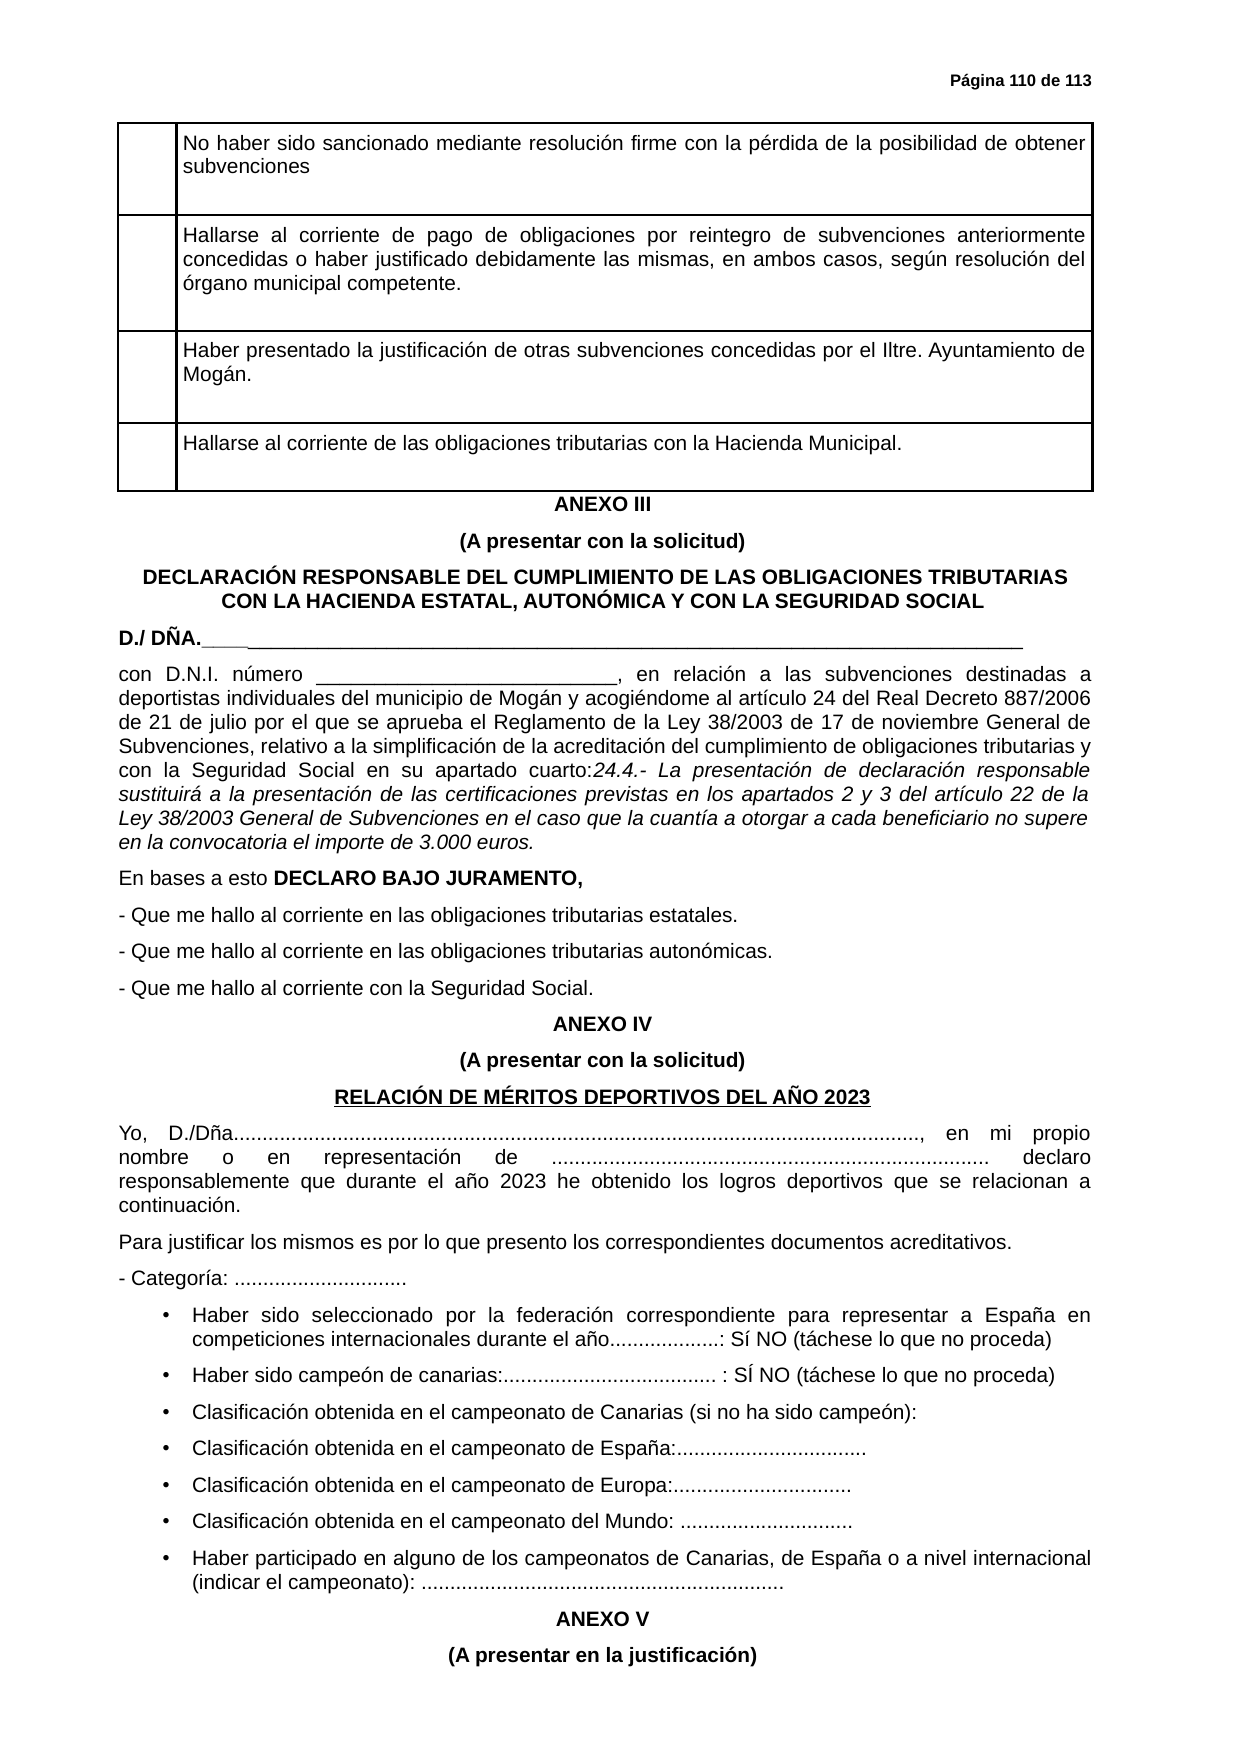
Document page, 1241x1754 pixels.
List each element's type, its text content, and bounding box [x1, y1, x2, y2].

table_cell Haber presentado la justificación de otras subvenciones concedidas por el Iltre. Ayuntamiento de Mogán. [178, 332, 1091, 422]
table_cell [119, 216, 175, 330]
text (A presentar con la solicitud) [118, 528, 1092, 552]
text con D.N.I. número __________________________, en relación a las subvenciones destinadas a deportistas individuales del municipio de Mogán y acogiéndome al artículo 24 del Real Decreto 887/2006 de 21 de julio por el que se aprueba el Reglamento de la Ley 38/2003 de 17 de noviembre General de Subvenciones, relativo a la simplificación de la acreditación del cumplimiento de obligaciones tributarias y con la Seguridad Social en su apartado cuarto:24.4.- La presentación de declaración responsable sustituirá a la presentación de las certificaciones previstas en los apartados 2 y 3 del artículo 22 de la Ley 38/2003 General de Subvenciones en el caso que la cuantía a otorgar a cada beneficiario no supere en la convocatoria el importe de 3.000 euros. [118, 662, 1092, 853]
text ANEXO V [118, 1606, 1092, 1630]
list Clasificación obtenida en el campeonato del Mundo: .............................. [162, 1509, 1092, 1533]
text ANEXO IV [118, 1012, 1092, 1036]
list Clasificación obtenida en el campeonato de Europa:............................... [162, 1473, 1092, 1497]
list Clasificación obtenida en el campeonato de Canarias (si no ha sido campeón): [162, 1399, 1092, 1424]
text (A presentar con la solicitud) [118, 1048, 1092, 1072]
table_cell [119, 332, 175, 422]
text Yo, D./Dña......................................................................................................................., en mi propio nombre o en representación de ............................................................................ declaro responsablemente que durante el año 2023 he obtenido los logros deportivos que se relacionan a continuación. [118, 1121, 1092, 1217]
text ANEXO III [118, 492, 1092, 516]
text - Que me hallo al corriente con la Seguridad Social. [118, 975, 1092, 999]
list Haber participado en alguno de los campeonatos de Canarias, de España o a nivel internacional (indicar el campeonato): ............................................................... [162, 1546, 1092, 1594]
table_cell No haber sido sancionado mediante resolución firme con la pérdida de la posibilidad de obtener subvenciones [178, 124, 1091, 214]
list Haber sido campeón de canarias:..................................... : SÍ NO (táchese lo que no proceda) [162, 1363, 1092, 1387]
list Clasificación obtenida en el campeonato de España:................................. [162, 1436, 1092, 1460]
table_cell Hallarse al corriente de las obligaciones tributarias con la Hacienda Municipal. [178, 424, 1091, 490]
table_cell [119, 124, 175, 214]
text En bases a esto DECLARO BAJO JURAMENTO, [118, 866, 1092, 890]
text - Categoría: .............................. [118, 1266, 1092, 1290]
text DECLARACIÓN RESPONSABLE DEL CUMPLIMIENTO DE LAS OBLIGACIONES TRIBUTARIAS CON LA HACIENDA ESTATAL, AUTONÓMICA Y CON LA SEGURIDAD SOCIAL [118, 565, 1092, 613]
text D./ DÑA._______________________________________________________________________ [118, 625, 1092, 649]
text (A presentar en la justificación) [118, 1643, 1092, 1667]
text Para justificar los mismos es por lo que presento los correspondientes documentos acreditativos. [118, 1229, 1092, 1253]
table_cell [119, 424, 175, 490]
list Haber sido seleccionado por la federación correspondiente para representar a España en competiciones internacionales durante el año...................: Sí NO (táchese lo que no proceda) [162, 1302, 1092, 1351]
text RELACIÓN DE MÉRITOS DEPORTIVOS DEL AÑO 2023 [118, 1085, 1092, 1109]
text - Que me hallo al corriente en las obligaciones tributarias estatales. [118, 902, 1092, 926]
table_cell Hallarse al corriente de pago de obligaciones por reintegro de subvenciones anteriormente concedidas o haber justificado debidamente las mismas, en ambos casos, según resolución del órgano municipal competente. [178, 216, 1091, 330]
text - Que me hallo al corriente en las obligaciones tributarias autonómicas. [118, 939, 1092, 963]
